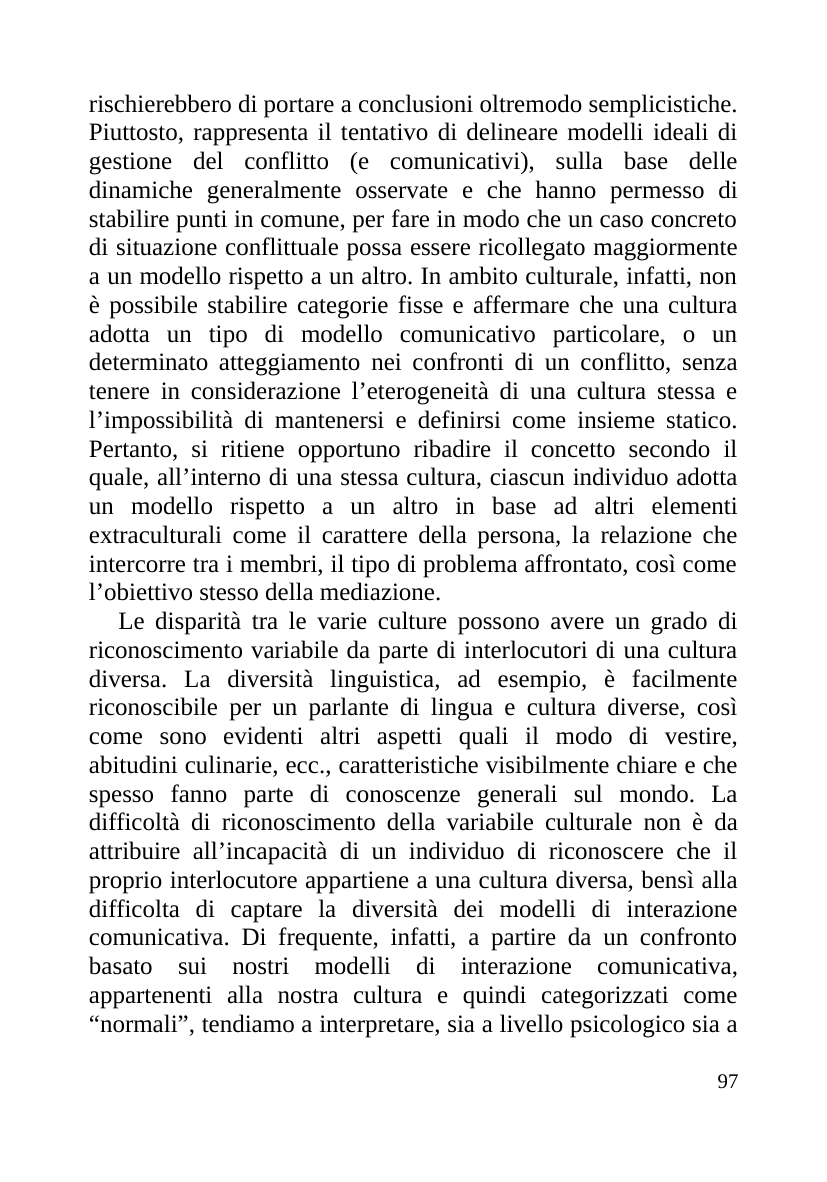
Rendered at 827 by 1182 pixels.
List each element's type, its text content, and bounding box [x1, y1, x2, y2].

text Le disparità tra le varie culture possono avere un grado di riconoscimento variabile da parte di interlocutori di una cultura diversa. La diversità linguistica, ad esempio, è facilmente riconoscibile per un parlante di lingua e cultura diverse, così come sono evidenti altri aspetti quali il modo di vestire, abitudini culinarie, ecc., caratteristiche visibilmente chiare e che spesso fanno parte di conoscenze generali sul mondo. La difficoltà di riconoscimento della variabile culturale non è da attribuire all’incapacità di un individuo di riconoscere che il proprio interlocutore appartiene a una cultura diversa, bensì alla difficolta di captare la diversità dei modelli di interazione comunicativa. Di frequente, infatti, a partire da un confronto basato sui nostri modelli di interazione comunicativa, appartenenti alla nostra cultura e quindi categorizzati come “normali”, tendiamo a interpretare, sia a livello psicologico sia a [89, 606, 738, 1037]
text rischierebbero di portare a conclusioni oltremodo semplicistiche. Piuttosto, rappresenta il tentativo di delineare modelli ideali di gestione del conflitto (e comunicativi), sulla base delle dinamiche generalmente osservate e che hanno permesso di stabilire punti in comune, per fare in modo che un caso concreto di situazione conflittuale possa essere ricollegato maggiormente a un modello rispetto a un altro. In ambito culturale, infatti, non è possibile stabilire categorie fisse e affermare che una cultura adotta un tipo di modello comunicativo particolare, o un determinato atteggiamento nei confronti di un conflitto, senza tenere in considerazione l’eterogeneità di una cultura stessa e l’impossibilità di mantenersi e definirsi come insieme statico. Pertanto, si ritiene opportuno ribadire il concetto secondo il quale, all’interno di una stessa cultura, ciascun individuo adotta un modello rispetto a un altro in base ad altri elementi extraculturali come il carattere della persona, la relazione che intercorre tra i membri, il tipo di problema affrontato, così come l’obiettivo stesso della mediazione. [89, 89, 738, 606]
